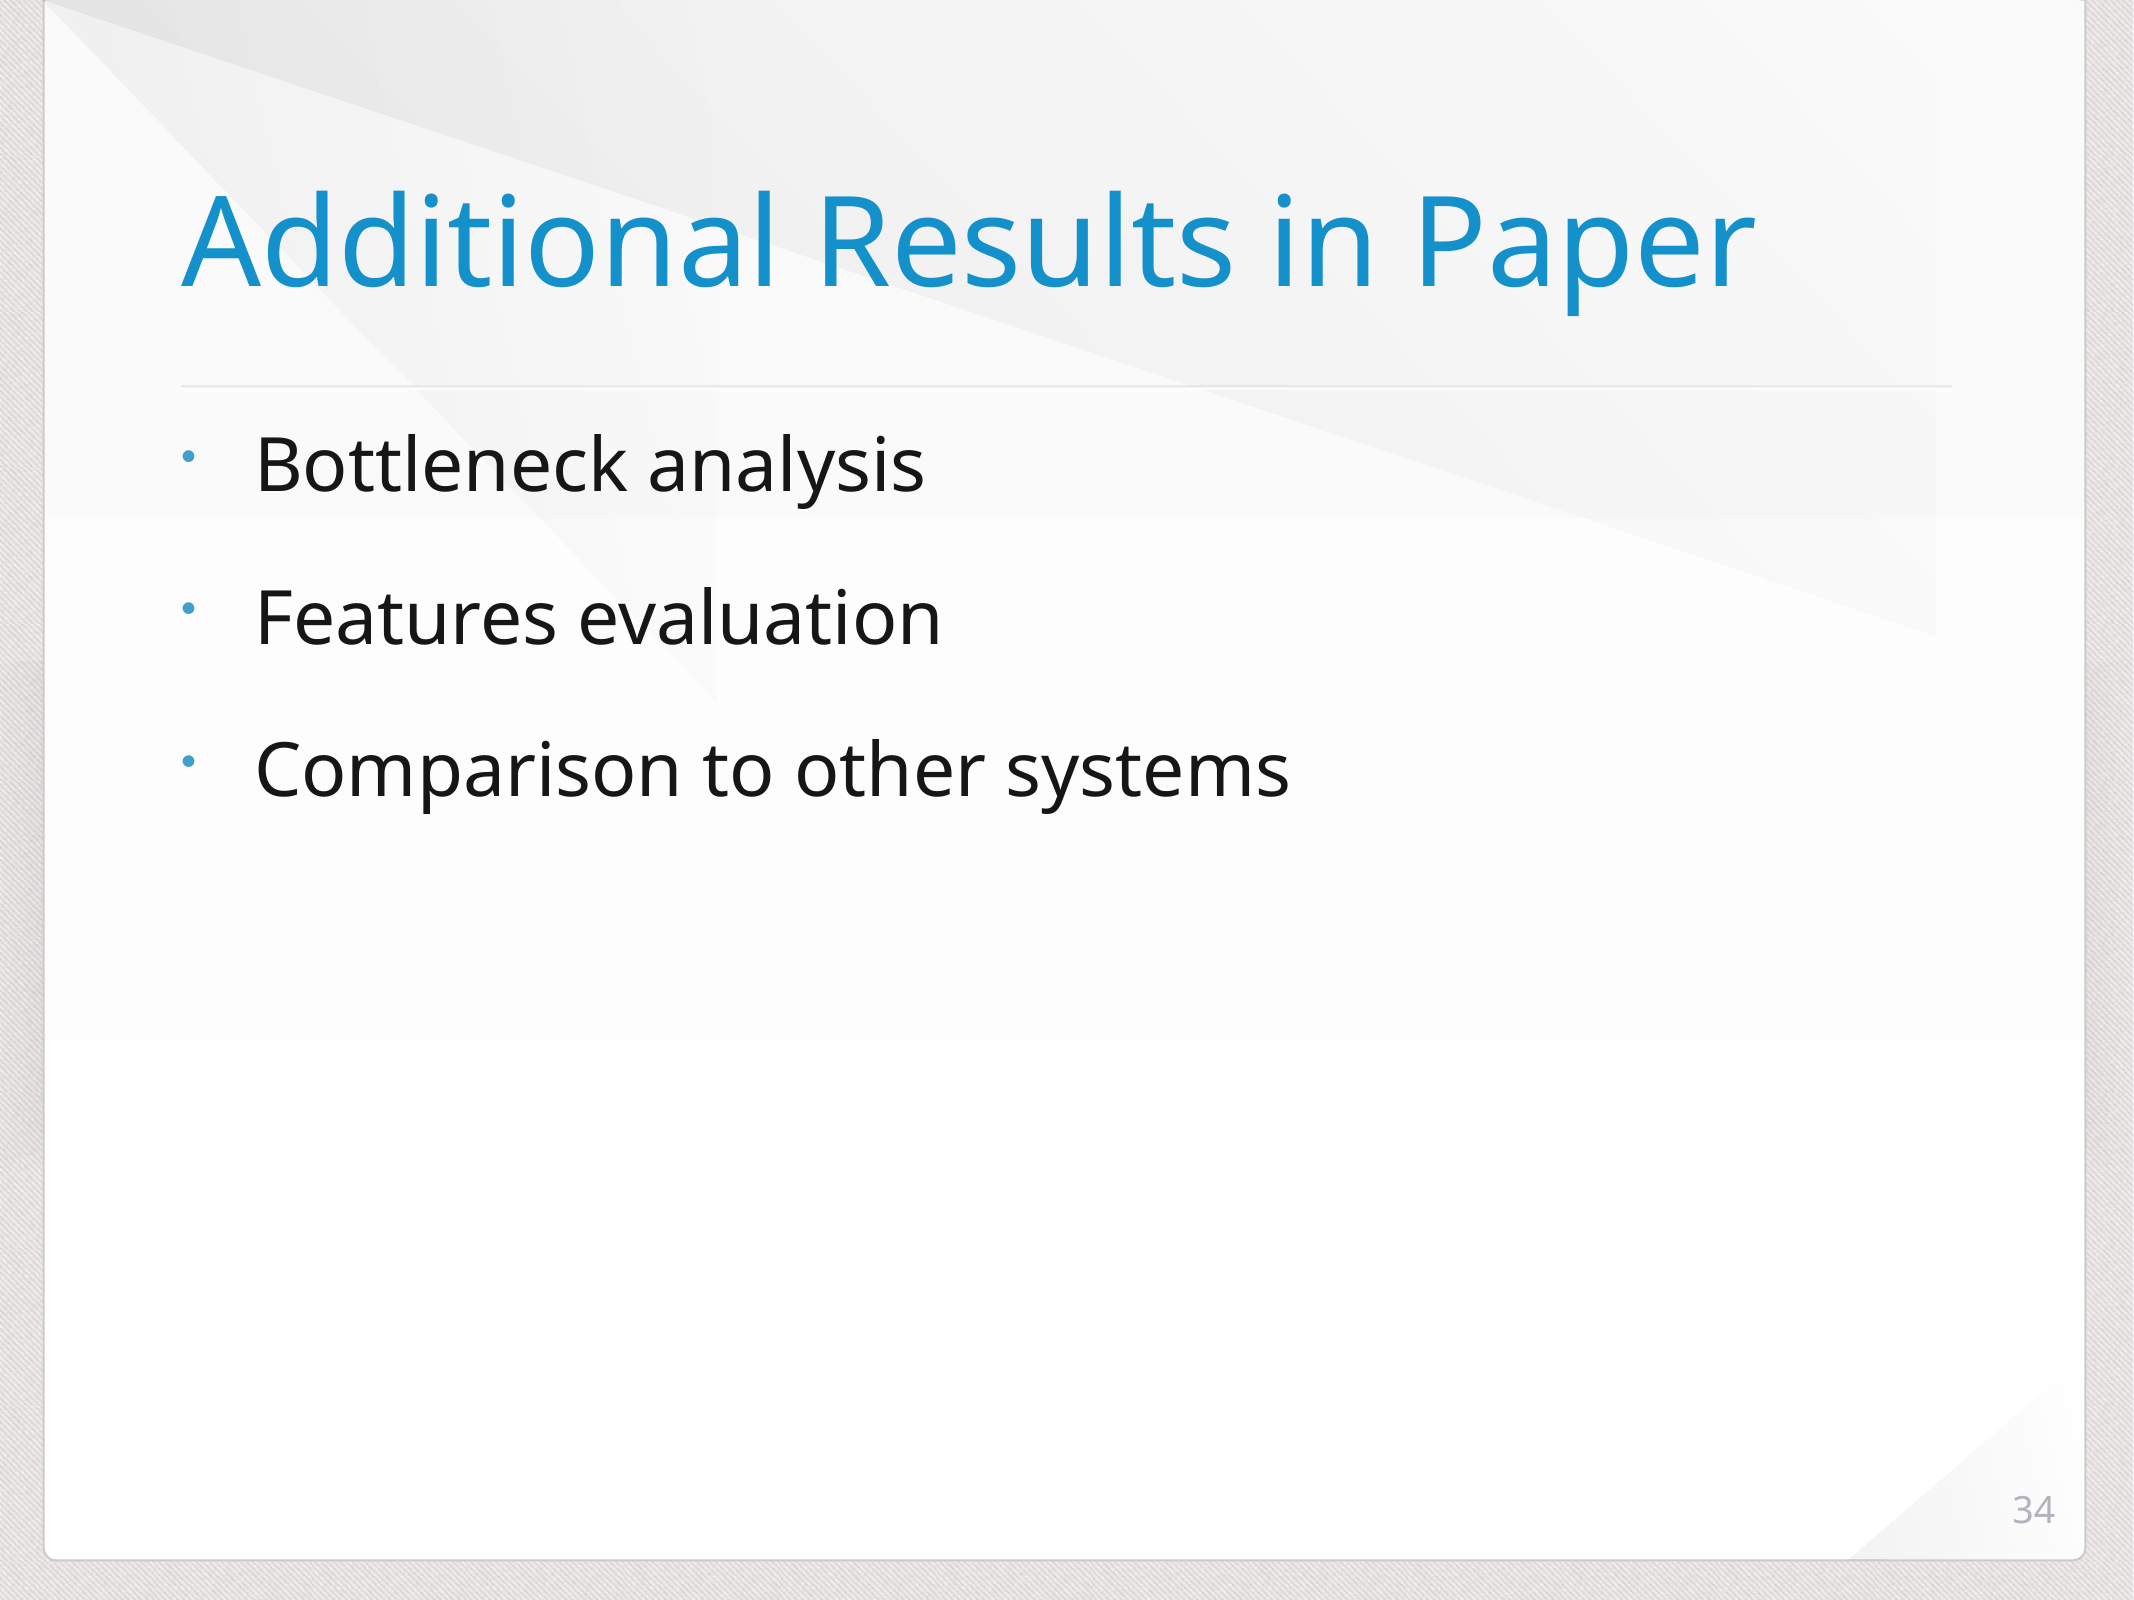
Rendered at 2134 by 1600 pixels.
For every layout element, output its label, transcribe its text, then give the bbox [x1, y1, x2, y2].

title Additional Results in Paper [181, 145, 1953, 355]
list Bottleneck analysis Features evaluation Comparison to other systems [181, 416, 1953, 1375]
picture [0, 0, 2134, 1600]
slide_number [1909, 1476, 2071, 1548]
